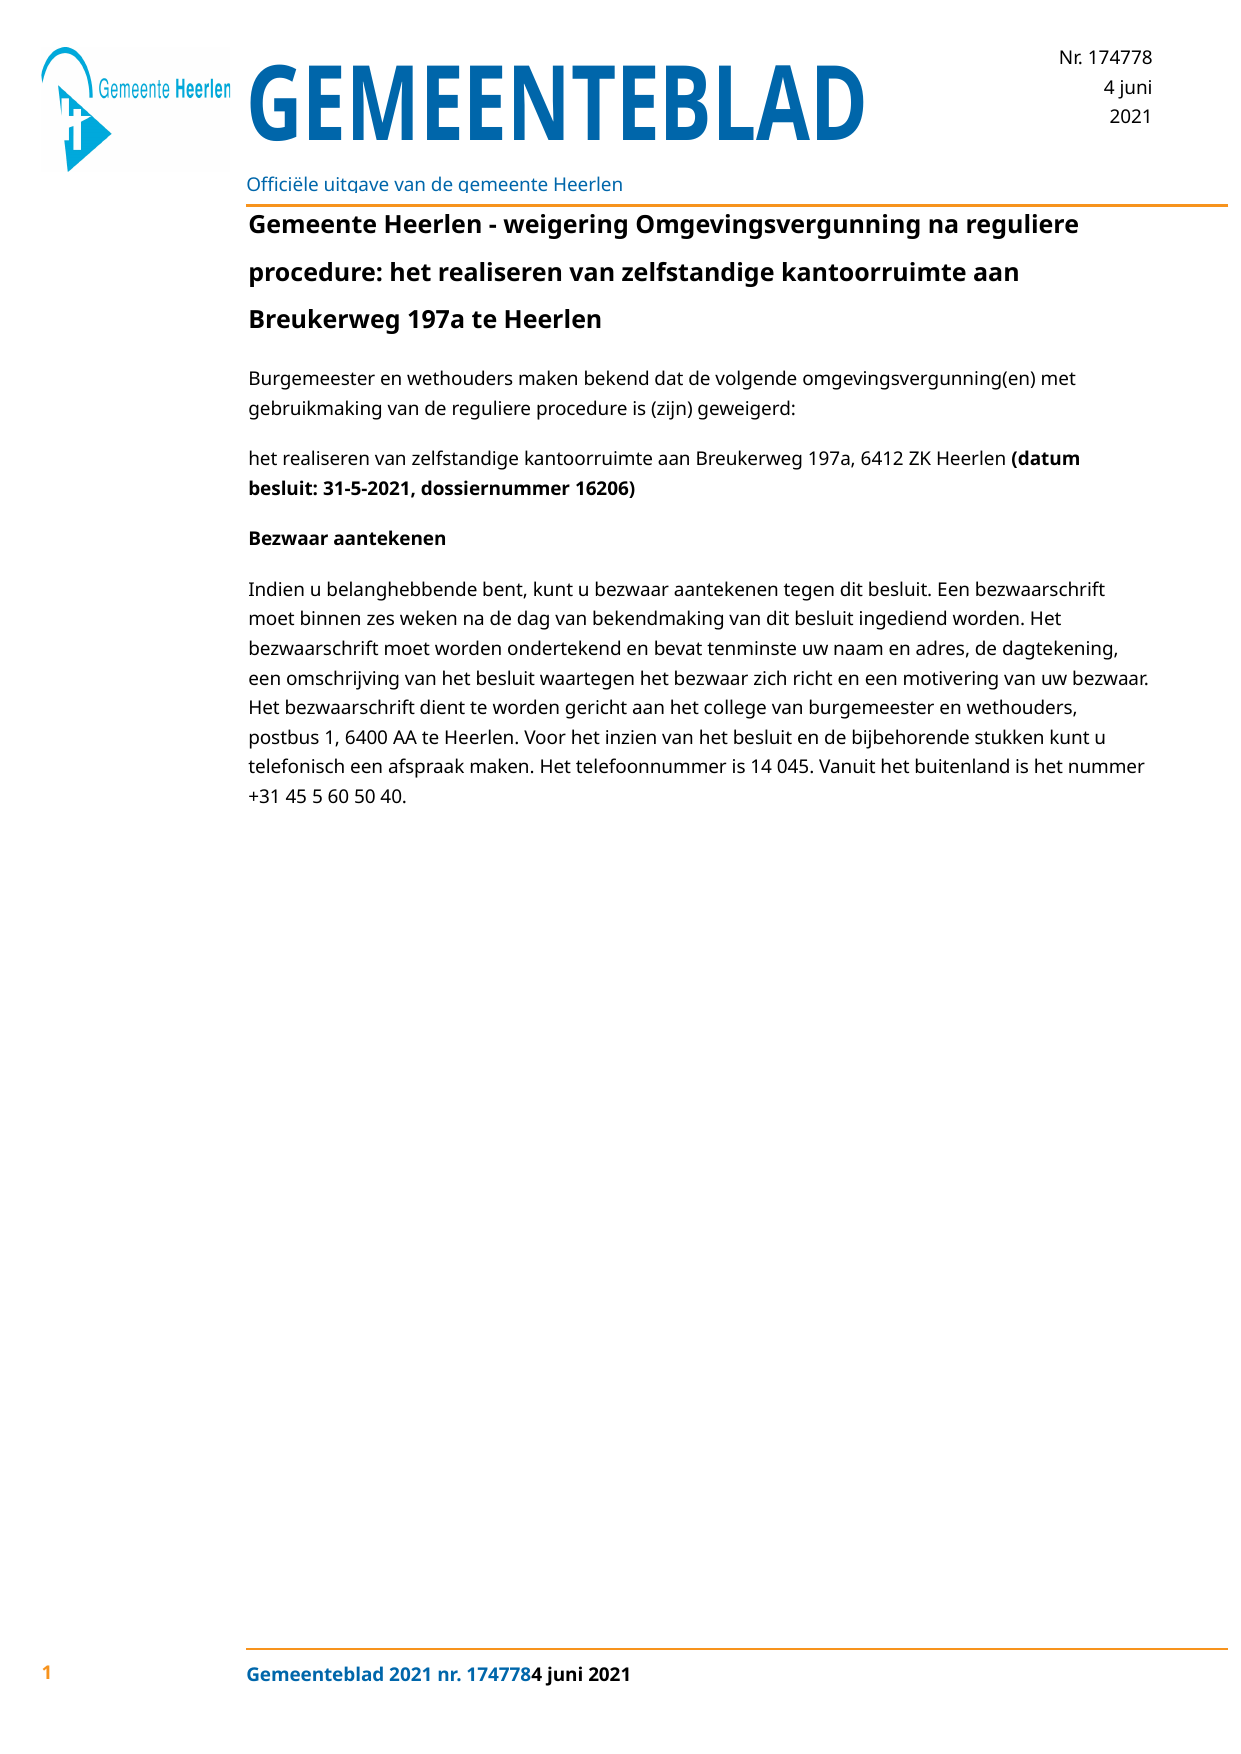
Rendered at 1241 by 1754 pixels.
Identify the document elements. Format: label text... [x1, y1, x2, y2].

text Indien u belanghebbende bent, kunt u bezwaar aantekenen tegen dit besluit. Een bezwaarschrift moet binnen zes weken na de dag van bekendmaking van dit besluit ingediend worden. Het bezwaarschrift moet worden ondertekend en bevat tenminste uw naam en adres, de dagtekening, een omschrijving van het besluit waartegen het bezwaar zich richt en een motivering van uw bezwaar. Het bezwaarschrift dient te worden gericht aan het college van burgemeester en wethouders, postbus 1, 6400 AA te Heerlen. Voor het inzien van het besluit en de bijbehorende stukken kunt u telefonisch een afspraak maken. Het telefoonnummer is 14 045. Vanuit het buitenland is het nummer +31 45 5 60 50 40. [248, 576, 1152, 809]
text Gemeente Heerlen - weigering Omgevingsvergunning na reguliere procedure: het realiseren van zelfstandige kantoorruimte aan Breukerweg 197a te Heerlen [248, 207, 1152, 336]
text het realiseren van zelfstandige kantoorruimte aan Breukerweg 197a, 6412 ZK Heerlen (datum besluit: 31-5-2021, dossiernummer 16206) [248, 446, 1152, 501]
picture [41, 47, 231, 172]
picture [41, 47, 59, 70]
text Bezwaar aantekenen [248, 526, 1152, 551]
text Burgemeester en wethouders maken bekend dat de volgende omgevingsvergunning(en) met gebruikmaking van de reguliere procedure is (zijn) geweigerd: [248, 366, 1152, 421]
